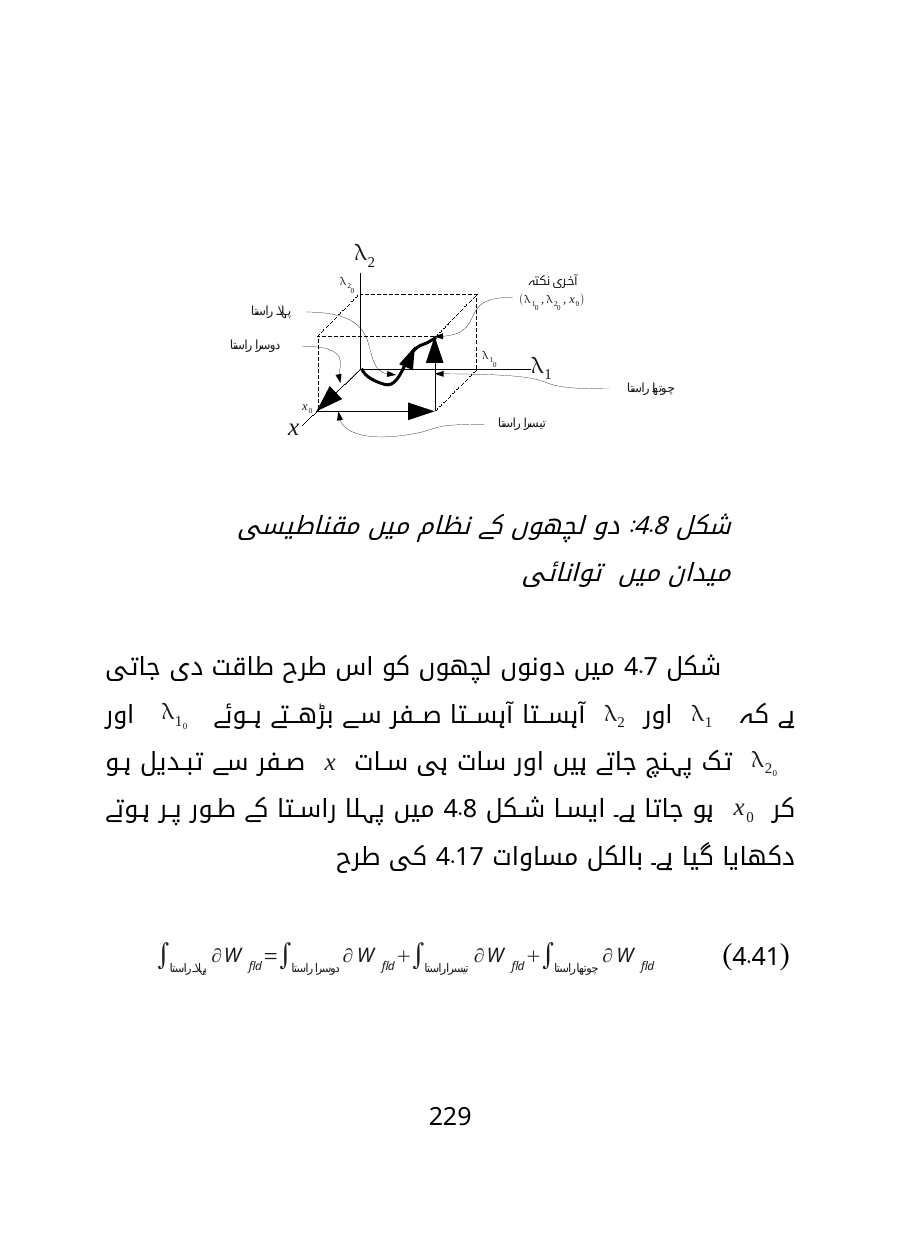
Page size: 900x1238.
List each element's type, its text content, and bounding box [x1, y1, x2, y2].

table_header (4.41) [695, 927, 795, 998]
table_header [105, 927, 695, 998]
text شکل 4.8: دو لچھوں کے نظام میں مقناطیسی میدان میں توانائی [169, 181, 731, 597]
text شکل 4.7 میں دونوں لچھوں کو اس طرح طاقت دی جاتی ہے کہ اورآہستا آہستا صفر سے بڑھتے ہوئے اورتک پہنچ جاتے ہیں اور سات ہی ساتصفر سے تبدیل ہو کرہو جاتا ہے۔ ایسا شکل 4.8 میں پہلا راستا کے طور پر ہوتے دکھایا گیا ہے۔ بالکل مساوات 4.17 کی طرح [105, 643, 795, 881]
